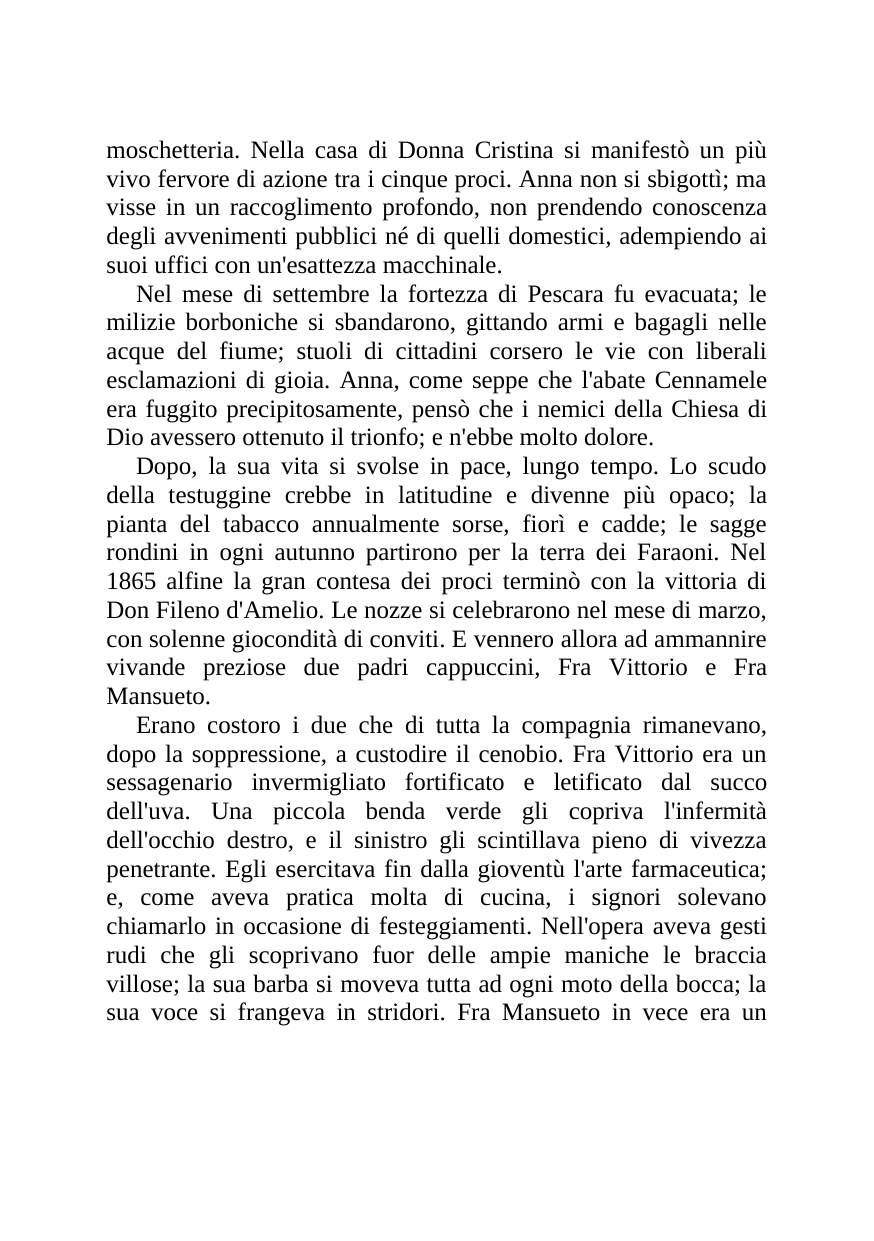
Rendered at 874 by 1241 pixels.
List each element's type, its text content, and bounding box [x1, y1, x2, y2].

text Nel mese di settembre la fortezza di Pescara fu evacuata; le milizie borboniche si sbandarono, gittando armi e bagagli nelle acque del fiume; stuoli di cittadini corsero le vie con liberali esclamazioni di gioia. Anna, come seppe che l'abate Cennamele era fuggito precipitosamente, pensò che i nemici della Chiesa di Dio avessero ottenuto il trionfo; e n'ebbe molto dolore. [106, 279, 768, 451]
text moschetteria. Nella casa di Donna Cristina si manifestò un più vivo fervore di azione tra i cinque proci. Anna non si sbigottì; ma visse in un raccoglimento profondo, non prendendo conoscenza degli avvenimenti pubblici né di quelli domestici, adempiendo ai suoi uffici con un'esattezza macchinale. [106, 135, 768, 279]
text Dopo, la sua vita si svolse in pace, lungo tempo. Lo scudo della testuggine crebbe in latitudine e divenne più opaco; la pianta del tabacco annualmente sorse, fiorì e cadde; le sagge rondini in ogni autunno partirono per la terra dei Faraoni. Nel 1865 alfine la gran contesa dei proci terminò con la vittoria di Don Fileno d'Amelio. Le nozze si celebrarono nel mese di marzo, con solenne giocondità di conviti. E vennero allora ad ammannire vivande preziose due padri cappuccini, Fra Vittorio e Fra Mansueto. [106, 451, 768, 710]
text Erano costoro i due che di tutta la compagnia rimanevano, dopo la soppressione, a custodire il cenobio. Fra Vittorio era un sessagenario invermigliato fortificato e letificato dal succo dell'uva. Una piccola benda verde gli copriva l'infermità dell'occhio destro, e il sinistro gli scintillava pieno di vivezza penetrante. Egli esercitava fin dalla gioventù l'arte farmaceutica; e, come aveva pratica molta di cucina, i signori solevano chiamarlo in occasione di festeggiamenti. Nell'opera aveva gesti rudi che gli scoprivano fuor delle ampie maniche le braccia villose; la sua barba si moveva tutta ad ogni moto della bocca; la sua voce si frangeva in stridori. Fra Mansueto in vece era un [106, 710, 768, 1026]
